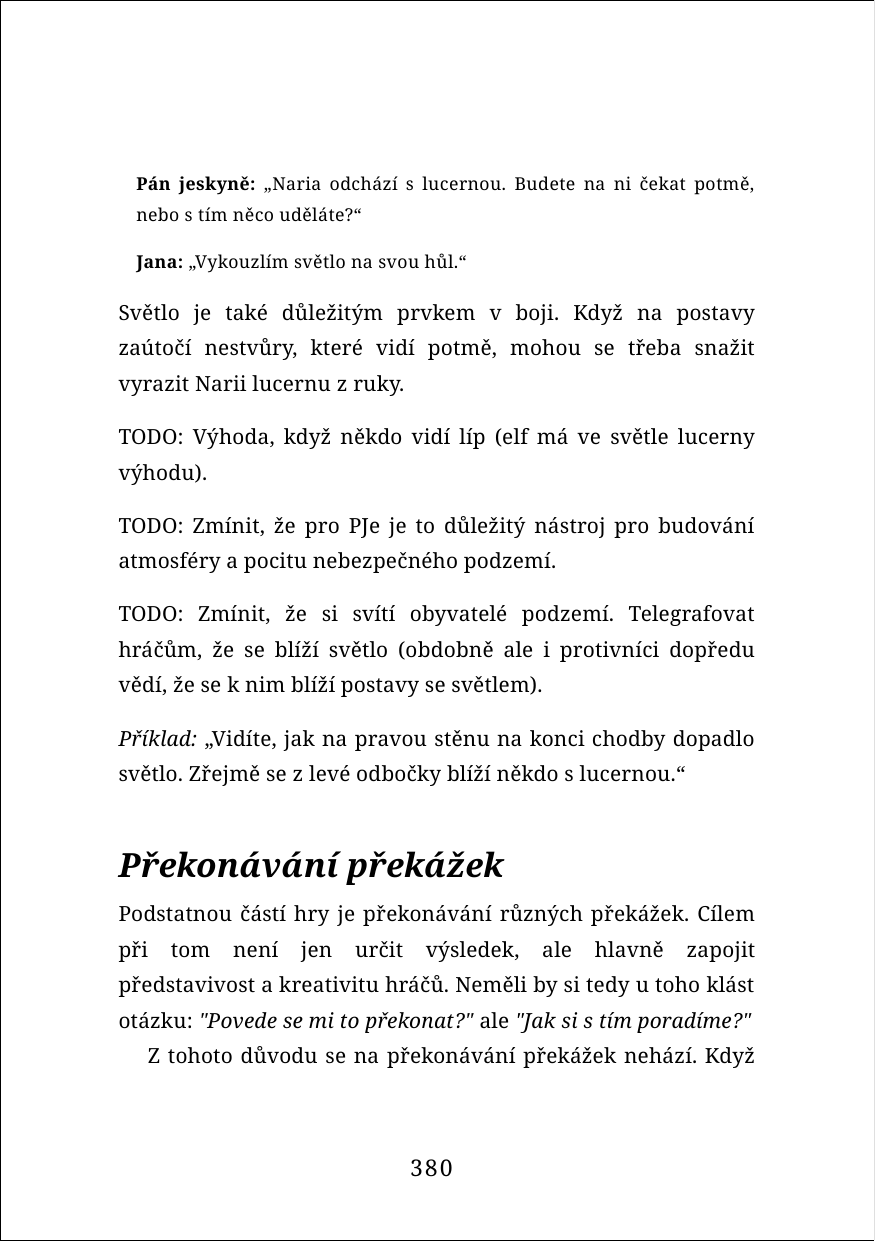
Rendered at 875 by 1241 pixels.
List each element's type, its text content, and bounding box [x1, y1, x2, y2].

text TODO: Zmínit, že si svítí obyvatelé podzemí. Telegrafovat hráčům, že se blíží světlo (obdobně ale i protivníci dopředu vědí, že se k nim blíží postavy se světlem). [118, 599, 756, 699]
text TODO: Výhoda, když někdo vidí líp (elf má ve světle lucerny výhodu). [118, 422, 756, 486]
text Pán jeskyně: „Naria odchází s lucernou. Budete na ni čekat potmě, nebo s tím něco uděláte?“ [136, 172, 756, 226]
text Podstatnou částí hry je překonávání různých překážek. Cílem při tom není jen určit výsledek, ale hlavně zapojit představivost a kreativitu hráčů. Neměli by si tedy u toho klást otázku: "Povede se mi to překonat?" ale "Jak si s tím poradíme?" Z tohoto důvodu se na překonávání překážek nehází. Když [118, 899, 756, 1070]
text TODO: Zmínit, že pro PJe je to důležitý nástroj pro budování atmosféry a pocitu nebezpečného podzemí. [118, 511, 756, 575]
text Příklad: „Vidíte, jak na pravou stěnu na konci chodby dopadlo světlo. Zřejmě se z levé odbočky blíží někdo s lucernou.“ [118, 724, 756, 788]
text Jana: „Vykouzlím světlo na svou hůl.“ [136, 250, 756, 274]
text Světlo je také důležitým prvkem v boji. Když na postavy zaútočí nestvůry, které vidí potmě, mohou se třeba snažit vyrazit Narii lucernu z ruky. [118, 298, 756, 397]
subtitle Překonávání překážek [118, 842, 756, 888]
